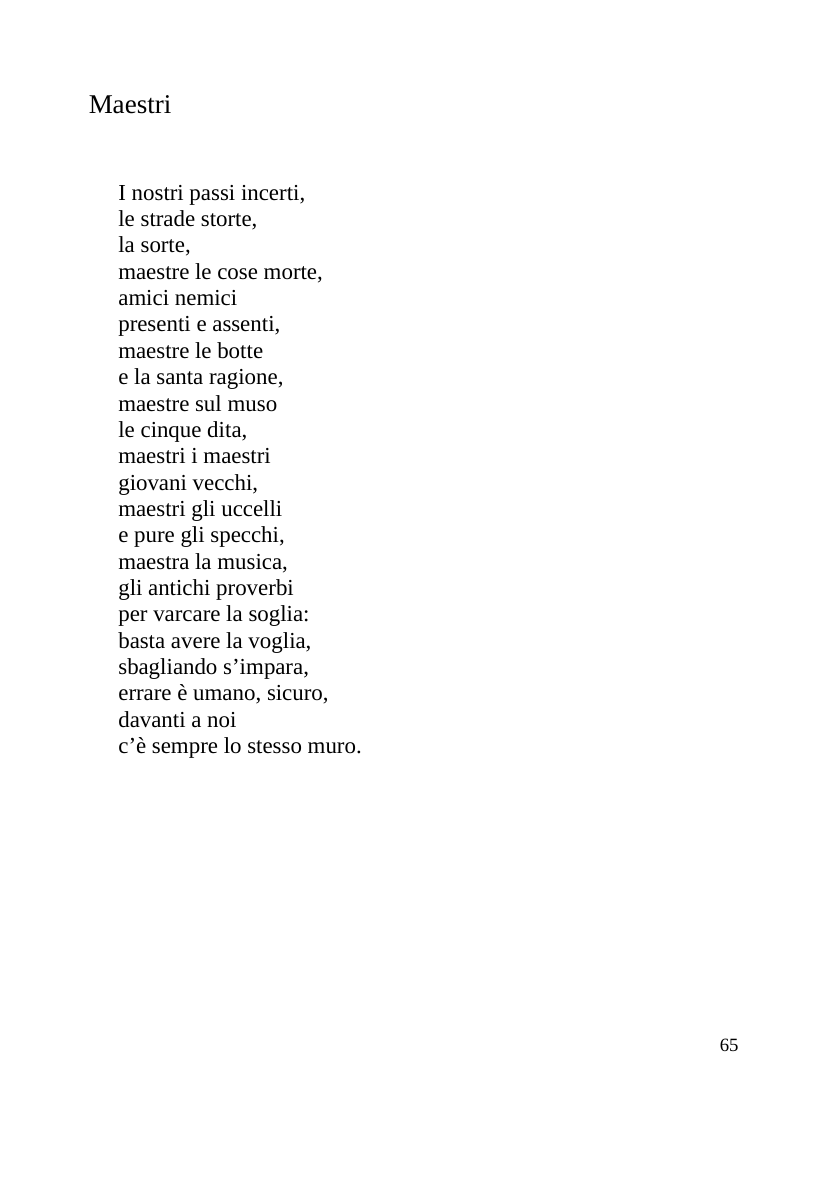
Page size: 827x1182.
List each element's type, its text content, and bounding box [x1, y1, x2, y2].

text presenti e assenti, [88, 311, 738, 337]
text giovani vecchi, [88, 469, 738, 495]
text maestri i maestri [88, 442, 738, 469]
text per varcare la soglia: [88, 600, 738, 627]
text maestre le cose morte, [88, 258, 738, 284]
text maestra la musica, [88, 548, 738, 574]
text sbagliando s’impara, [88, 653, 738, 679]
text maestre sul muso [88, 389, 738, 416]
text maestre le botte [88, 337, 738, 363]
text c’è sempre lo stesso muro. [88, 732, 738, 758]
text davanti a noi [88, 706, 738, 732]
text e la santa ragione, [88, 363, 738, 389]
text gli antichi proverbi [88, 574, 738, 600]
text maestri gli uccelli [88, 495, 738, 521]
text Maestri [88, 88, 738, 120]
text le cinque dita, [88, 416, 738, 442]
text errare è umano, sicuro, [88, 679, 738, 706]
text le strade storte, [88, 205, 738, 231]
text basta avere la voglia, [88, 627, 738, 653]
text amici nemici [88, 284, 738, 311]
text I nostri passi incerti, [88, 179, 738, 205]
text la sorte, [88, 231, 738, 258]
text e pure gli specchi, [88, 521, 738, 548]
